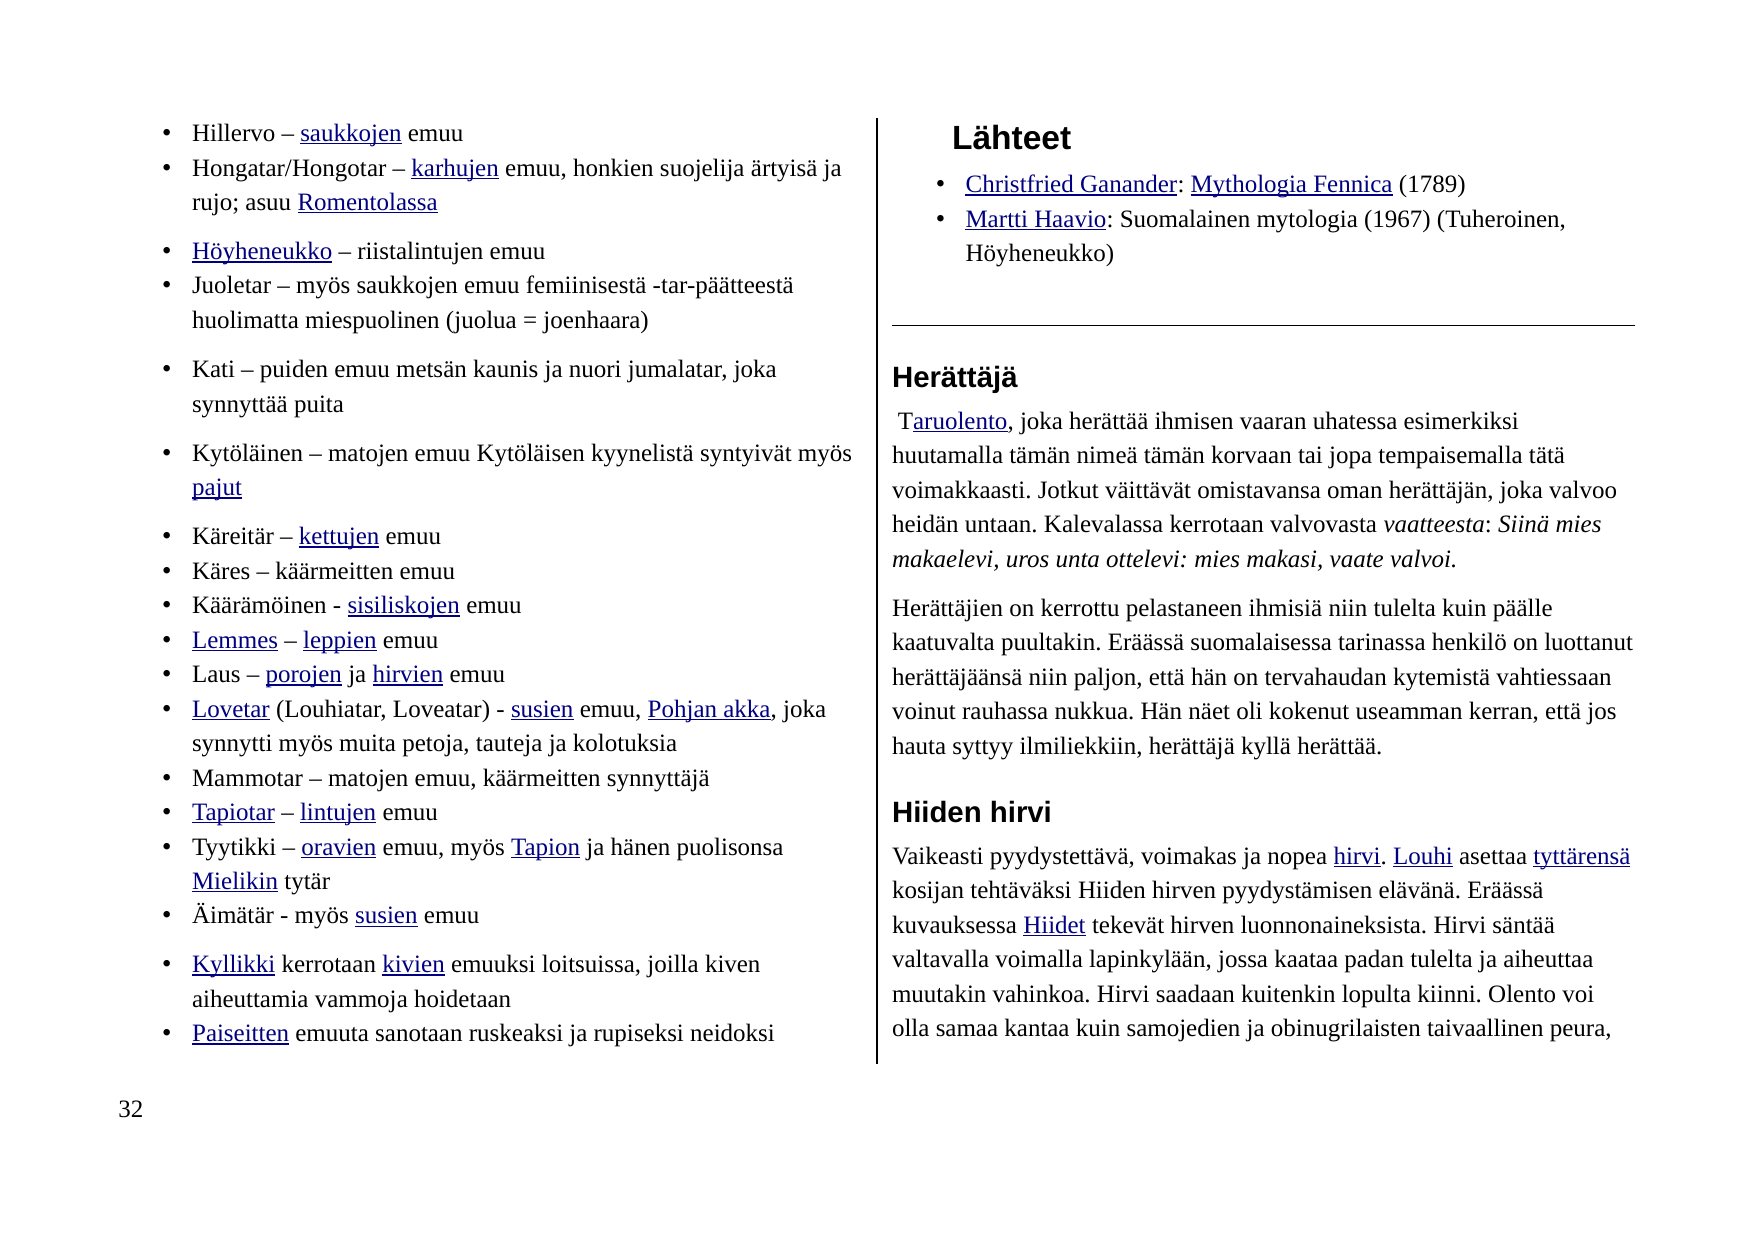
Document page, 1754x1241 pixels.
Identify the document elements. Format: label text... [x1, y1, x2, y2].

list Kytöläinen – matojen emuu Kytöläisen kyynelistä syntyivät myös pajut [162, 438, 862, 501]
list Käärämöinen - sisiliskojen emuu [162, 590, 862, 619]
list Martti Haavio: Suomalainen mytologia (1967) (Tuheroinen, Höyheneukko) [936, 204, 1635, 267]
list Lemmes – leppien emuu [162, 625, 862, 653]
list Tyytikki – oravien emuu, myös Tapion ja hänen puolisonsa Mielikin tytär [162, 832, 862, 895]
list Lovetar (Louhiatar, Loveatar) - susien emuu, Pohjan akka, joka synnytti myös muita petoja, tauteja ja kolotuksia [162, 694, 862, 757]
list Höyheneukko – riistalintujen emuu [162, 236, 862, 265]
text Herättäjien on kerrottu pelastaneen ihmisiä niin tulelta kuin päälle kaatuvalta puultakin. Eräässä suomalaisessa tarinassa henkilö on luottanut herättäjäänsä niin paljon, että hän on tervahaudan kytemistä vahtiessaan voinut rauhassa nukkua. Hän näet oli kokenut useamman kerran, että jos hauta syttyy ilmiliekkiin, herättäjä kyllä herättää. [892, 593, 1635, 760]
list Mammotar – matojen emuu, käärmeitten synnyttäjä [162, 763, 862, 791]
list Laus – porojen ja hirvien emuu [162, 659, 862, 688]
list Äimätär - myös susien emuu [162, 901, 862, 929]
text Vaikeasti pyydystettävä, voimakas ja nopea hirvi. Louhi asettaa tyttärensä kosijan tehtäväksi Hiiden hirven pyydystämisen elävänä. Eräässä kuvauksessa Hiidet tekevät hirven luonnonaineksista. Hirvi säntää valtavalla voimalla lapinkylään, jossa kaataa padan tulelta ja aiheuttaa muutakin vahinkoa. Hirvi saadaan kuitenkin lopulta kiinni. Olento voi olla samaa kantaa kuin samojedien ja obinugrilaisten taivaallinen peura, [892, 841, 1635, 1042]
list Käreitär – kettujen emuu [162, 521, 862, 550]
list Hillervo – saukkojen emuu [162, 118, 862, 147]
text Taruolento, joka herättää ihmisen vaaran uhatessa esimerkiksi huutamalla tämän nimeä tämän korvaan tai jopa tempaisemalla tätä voimakkaasti. Jotkut väittävät omistavansa oman herättäjän, joka valvoo heidän untaan. Kalevalassa kerrotaan valvovasta vaatteesta: Siinä mies makaelevi, uros unta ottelevi: mies makasi, vaate valvoi. [892, 406, 1635, 573]
list Paiseitten emuuta sanotaan ruskeaksi ja rupiseksi neidoksi [162, 1018, 862, 1047]
list Kati – puiden emuu metsän kaunis ja nuori jumalatar, joka synnyttää puita [162, 354, 862, 417]
list Hongatar/Hongotar – karhujen emuu, honkien suojelija ärtyisä ja rujo; asuu Romentolassa [162, 153, 862, 216]
subtitle Hiiden hirvi [892, 794, 1635, 828]
list Kyllikki kerrotaan kivien emuuksi loitsuissa, joilla kiven aiheuttamia vammoja hoidetaan [162, 949, 862, 1013]
list Tapiotar – lintujen emuu [162, 797, 862, 826]
subtitle Lähteet [892, 118, 1635, 157]
list Juoletar – myös saukkojen emuu femiinisestä -tar-päätteestä huolimatta miespuolinen (juolua = joenhaara) [162, 271, 862, 334]
list Käres – käärmeitten emuu [162, 556, 862, 584]
list Christfried Ganander: Mythologia Fennica (1789) [936, 169, 1635, 198]
subtitle Herättäjä [892, 360, 1635, 393]
